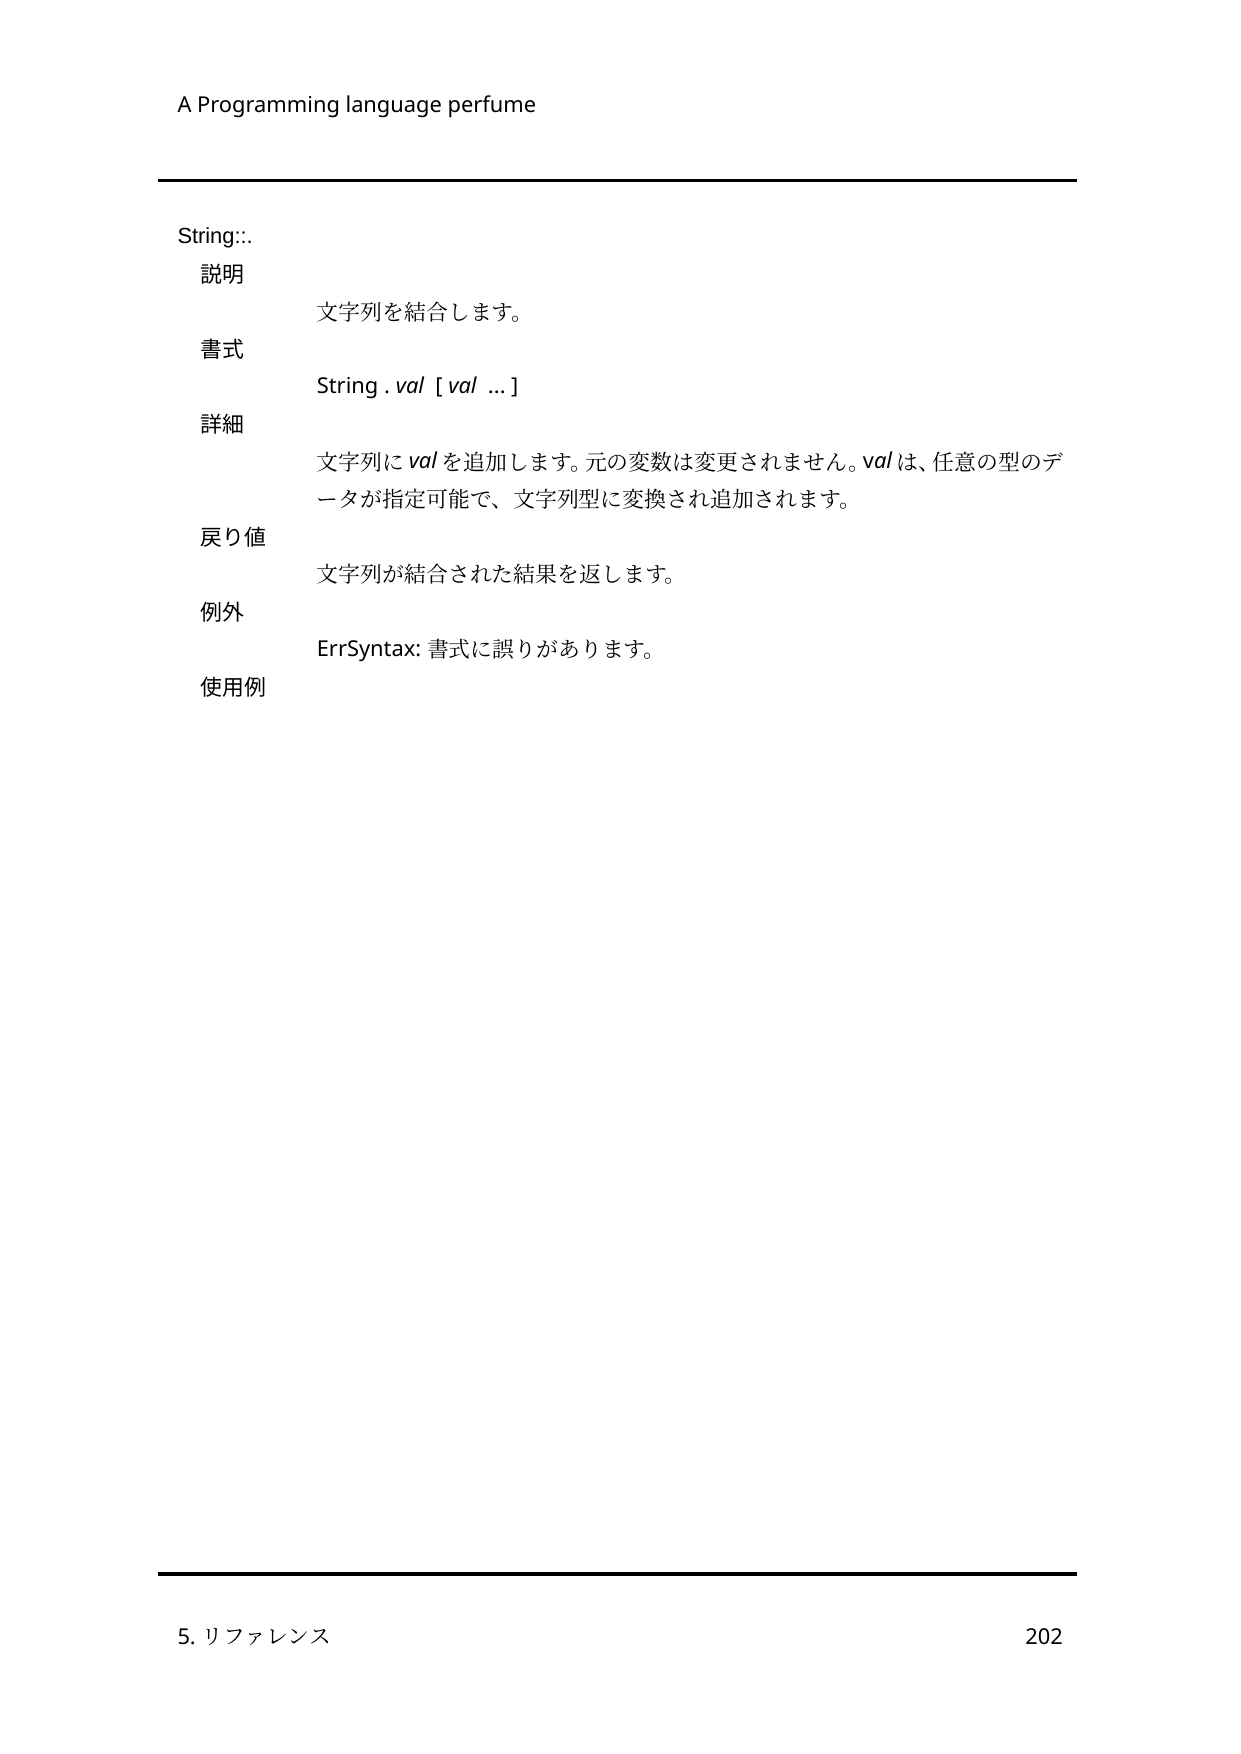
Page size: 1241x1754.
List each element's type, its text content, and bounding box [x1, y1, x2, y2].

table_cell 使用例 [200, 667, 317, 742]
table_cell 文字列が結合された結果を返します。 [317, 517, 1063, 592]
table_header 説明 [200, 254, 317, 329]
table_cell 戻り値 [200, 517, 317, 592]
table_cell 例外 [200, 592, 317, 667]
table_cell 詳細 [200, 404, 317, 517]
table_header 文字列を結合します。 [317, 254, 1063, 329]
table_cell 文字列にvalを追加します。元の変数は変更されません。valは、任意の型のデータが指定可能で、文字列型に変換され追加されます。 [317, 404, 1063, 517]
table_cell 書式 [200, 329, 317, 404]
subtitle String::. [177, 217, 1063, 254]
table_cell ErrSyntax: 書式に誤りがあります。 [317, 592, 1063, 667]
table_cell String . val [ val ... ] [317, 329, 1063, 404]
table_cell [317, 667, 1063, 742]
